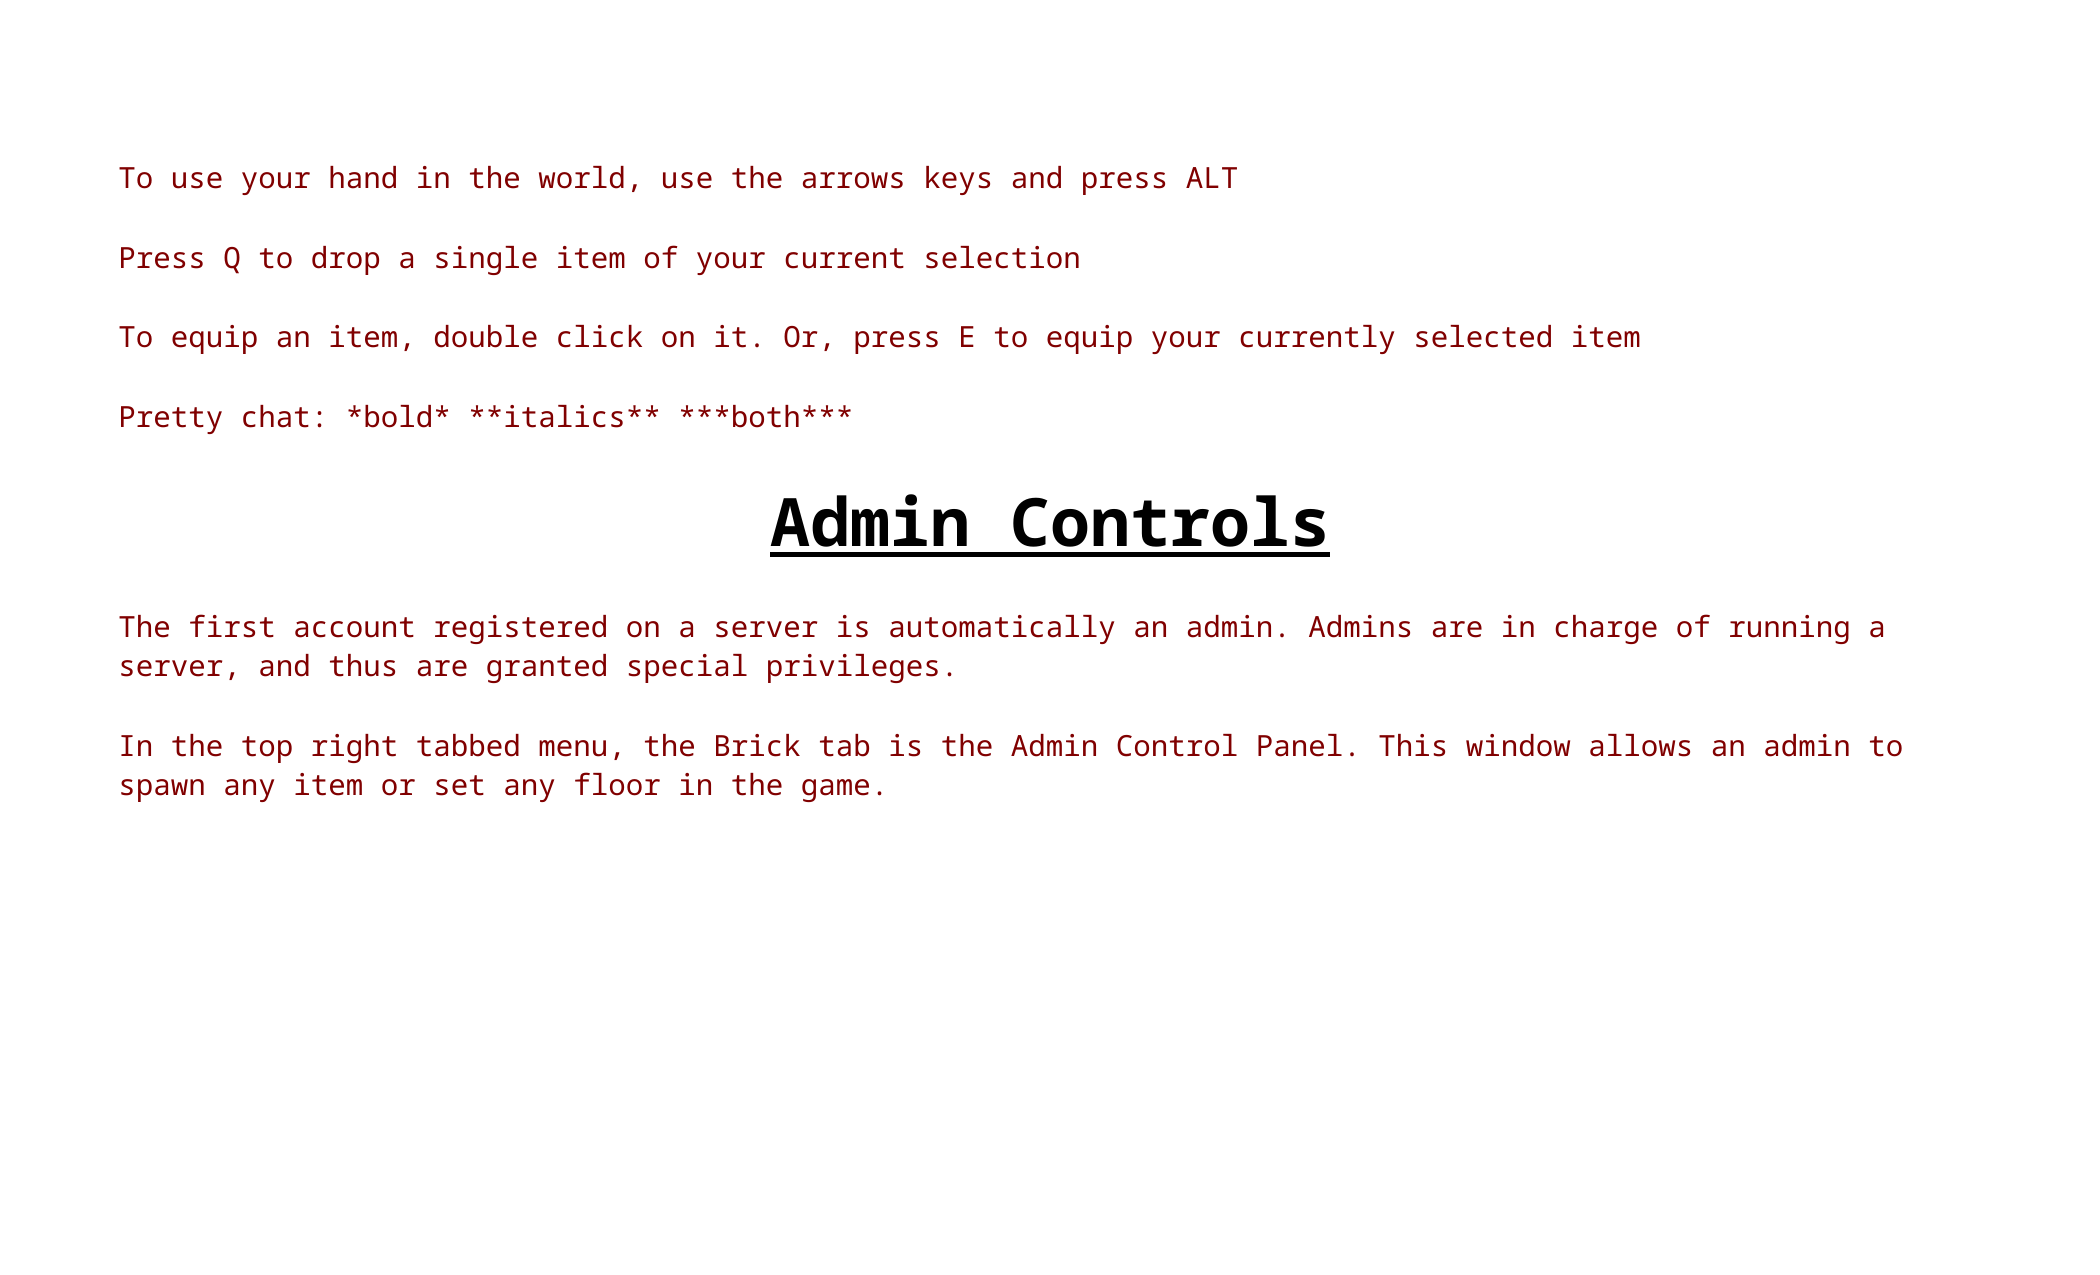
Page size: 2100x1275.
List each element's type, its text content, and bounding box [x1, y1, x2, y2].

text In the top right tabbed menu, the Brick tab is the Admin Control Panel. This window allows an admin to spawn any item or set any floor in the game. [118, 725, 1982, 804]
text Pretty chat: *bold* **italics** ***both*** [118, 396, 1982, 436]
text To use your hand in the world, use the arrows keys and press ALT [118, 158, 1982, 197]
text To equip an item, double click on it. Or, press E to equip your currently selected item [118, 317, 1982, 356]
text Press Q to drop a single item of your current selection [118, 237, 1982, 277]
text The first account registered on a server is automatically an admin. Admins are in charge of running a server, and thus are granted special privileges. [118, 606, 1982, 685]
text Admin Controls [118, 475, 1982, 566]
